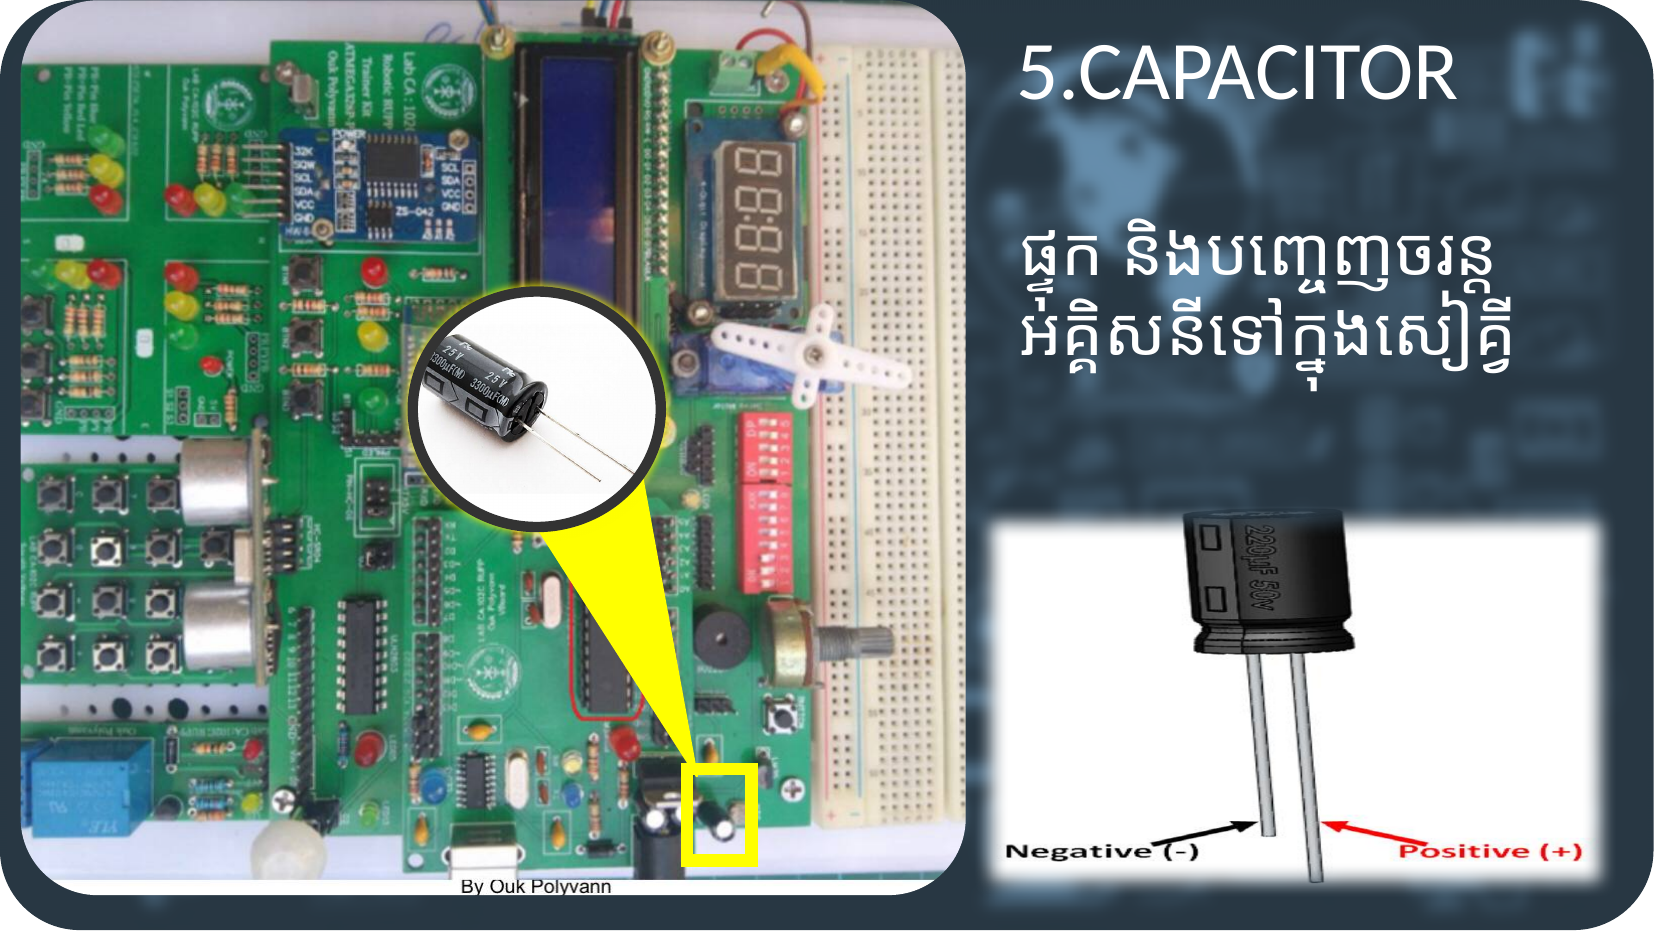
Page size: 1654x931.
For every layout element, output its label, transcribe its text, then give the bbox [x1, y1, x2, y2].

text_box [0, 0, 1654, 931]
text_box ផ្ទុក និងបញ្ចេញចរន្តអគ្គិសនីទៅក្នុងសៀគ្វី [1004, 201, 1587, 377]
picture [973, 505, 1618, 899]
text_box 5.CAPACITOR [1001, 9, 1573, 125]
